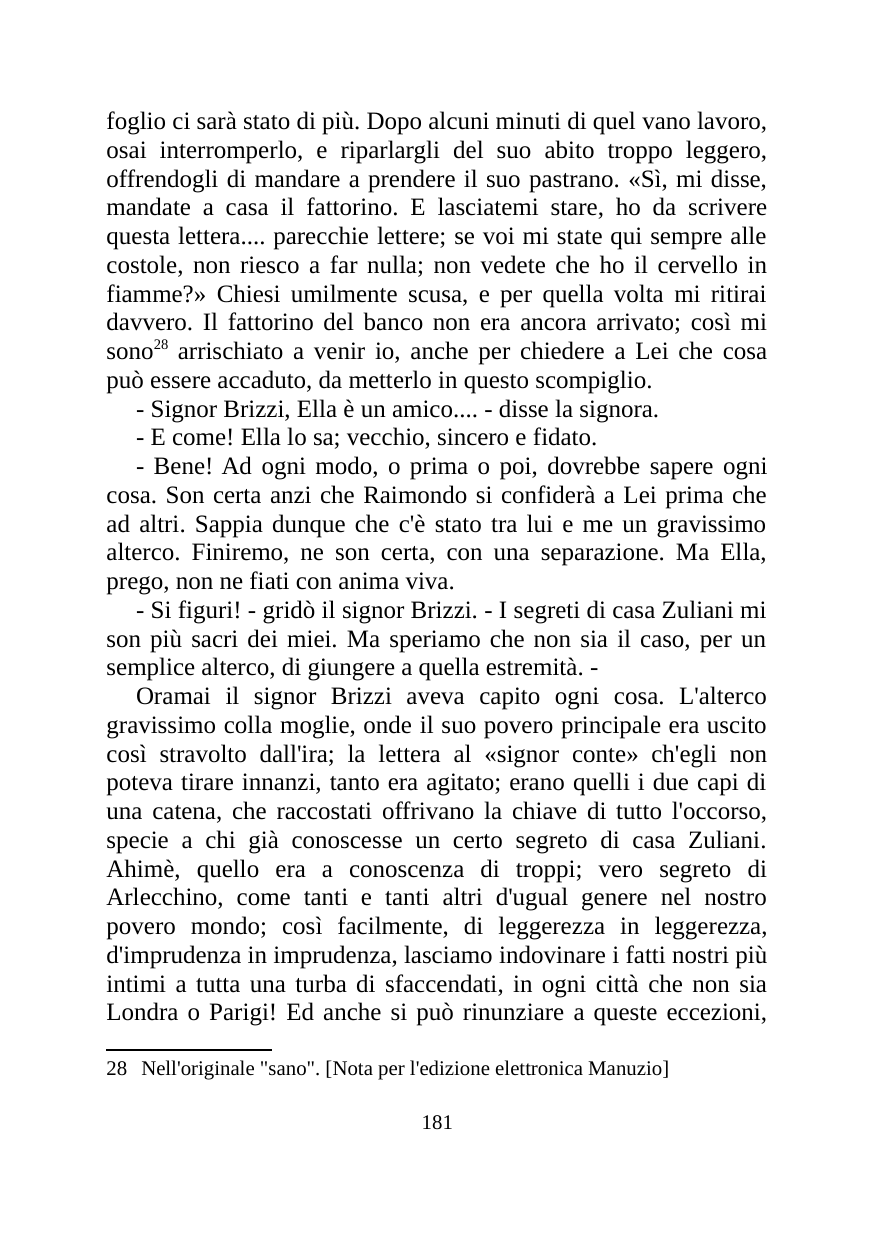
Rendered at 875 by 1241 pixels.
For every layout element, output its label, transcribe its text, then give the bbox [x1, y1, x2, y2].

text - Signor Brizzi, Ella è un amico.... - disse la signora. [106, 394, 768, 422]
text Oramai il signor Brizzi aveva capito ogni cosa. L'alterco gravissimo colla moglie, onde il suo povero principale era uscito così stravolto dall'ira; la lettera al «signor conte» ch'egli non poteva tirare innanzi, tanto era agitato; erano quelli i due capi di una catena, che raccostati offrivano la chiave di tutto l'occorso, specie a chi già conoscesse un certo segreto di casa Zuliani. Ahimè, quello era a conoscenza di troppi; vero segreto di Arlecchino, come tanti e tanti altri d'ugual genere nel nostro povero mondo; così facilmente, di leggerezza in leggerezza, d'imprudenza in imprudenza, lasciamo indovinare i fatti nostri più intimi a tutta una turba di sfaccendati, in ogni città che non sia Londra o Parigi! Ed anche si può rinunziare a queste eccezioni, [106, 681, 768, 1026]
text - E come! Ella lo sa; vecchio, sincero e fidato. [106, 422, 768, 451]
text - Bene! Ad ogni modo, o prima o poi, dovrebbe sapere ogni cosa. Son certa anzi che Raimondo si confiderà a Lei prima che ad altri. Sappia dunque che c'è stato tra lui e me un gravissimo alterco. Finiremo, ne son certa, con una separazione. Ma Ella, prego, non ne fiati con anima viva. [106, 451, 768, 595]
text foglio ci sarà stato di più. Dopo alcuni minuti di quel vano lavoro, osai interromperlo, e riparlargli del suo abito troppo leggero, offrendogli di mandare a prendere il suo pastrano. «Sì, mi disse, mandate a casa il fattorino. E lasciatemi stare, ho da scrivere questa lettera.... parecchie lettere; se voi mi state qui sempre alle costole, non riesco a far nulla; non vedete che ho il cervello in fiamme?» Chiesi umilmente scusa, e per quella volta mi ritirai davvero. Il fattorino del banco non era ancora arrivato; così mi sono arrischiato a venir io, anche per chiedere a Lei che cosa può essere accaduto, da metterlo in questo scompiglio. [106, 106, 768, 394]
text Nell'originale "sano". [Nota per l'edizione elettronica Manuzio] [106, 1056, 768, 1080]
text - Si figuri! - gridò il signor Brizzi. - I segreti di casa Zuliani mi son più sacri dei miei. Ma speriamo che non sia il caso, per un semplice alterco, di giungere a quella estremità. - [106, 595, 768, 681]
